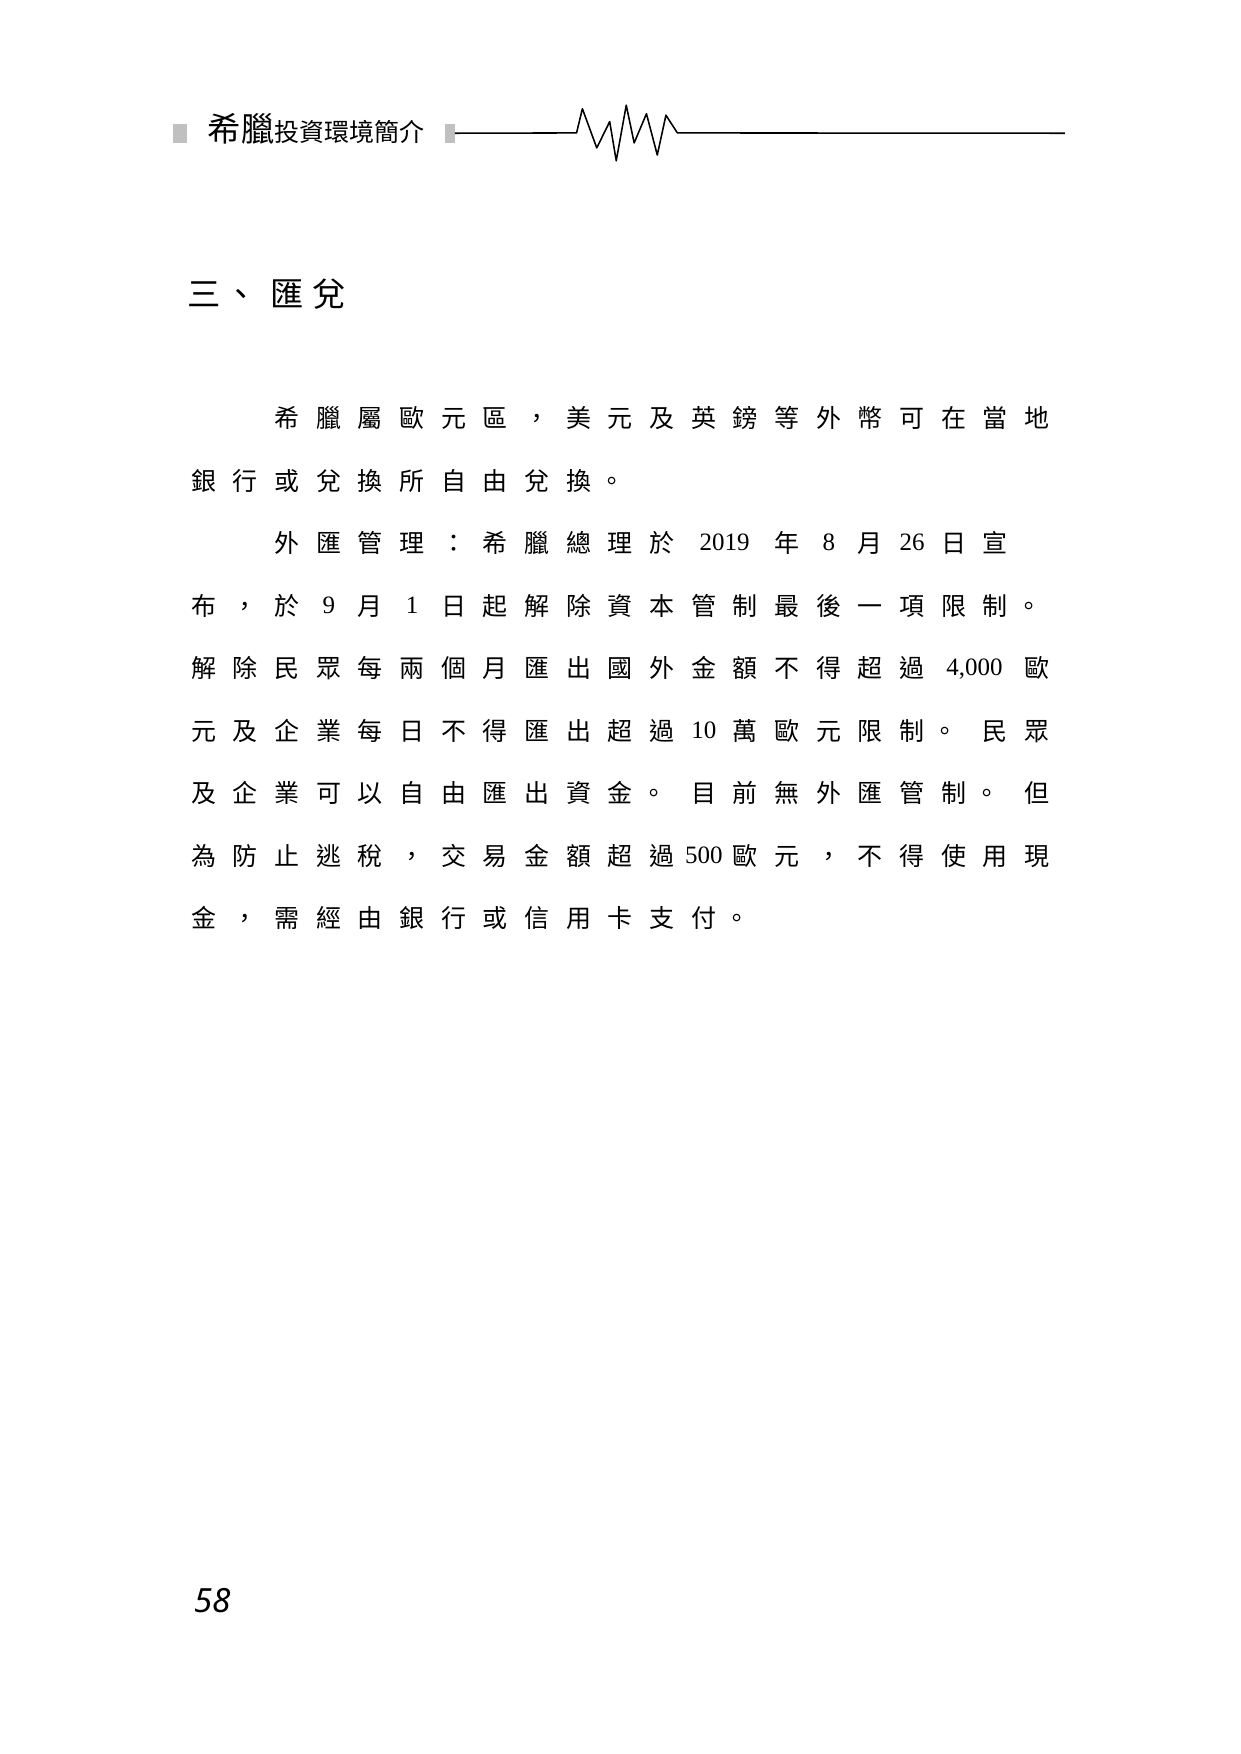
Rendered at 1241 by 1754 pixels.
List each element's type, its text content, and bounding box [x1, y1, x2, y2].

text 外匯管理：希臘總理於2019年8月26日宣布，於9月1日起解除資本管制最後一項限制。解除民眾每兩個月匯出國外金額不得超過4,000歐元及企業每日不得匯出超過10萬歐元限制。民眾及企業可以自由匯出資金。目前無外匯管制。但為防止逃稅，交易金額超過500歐元，不得使用現金，需經由銀行或信用卡支付。 [183, 500, 1058, 938]
text 三、匯兌 [183, 250, 1058, 313]
text 希臘屬歐元區，美元及英鎊等外幣可在當地銀行或兌換所自由兌換。 [183, 375, 1058, 500]
